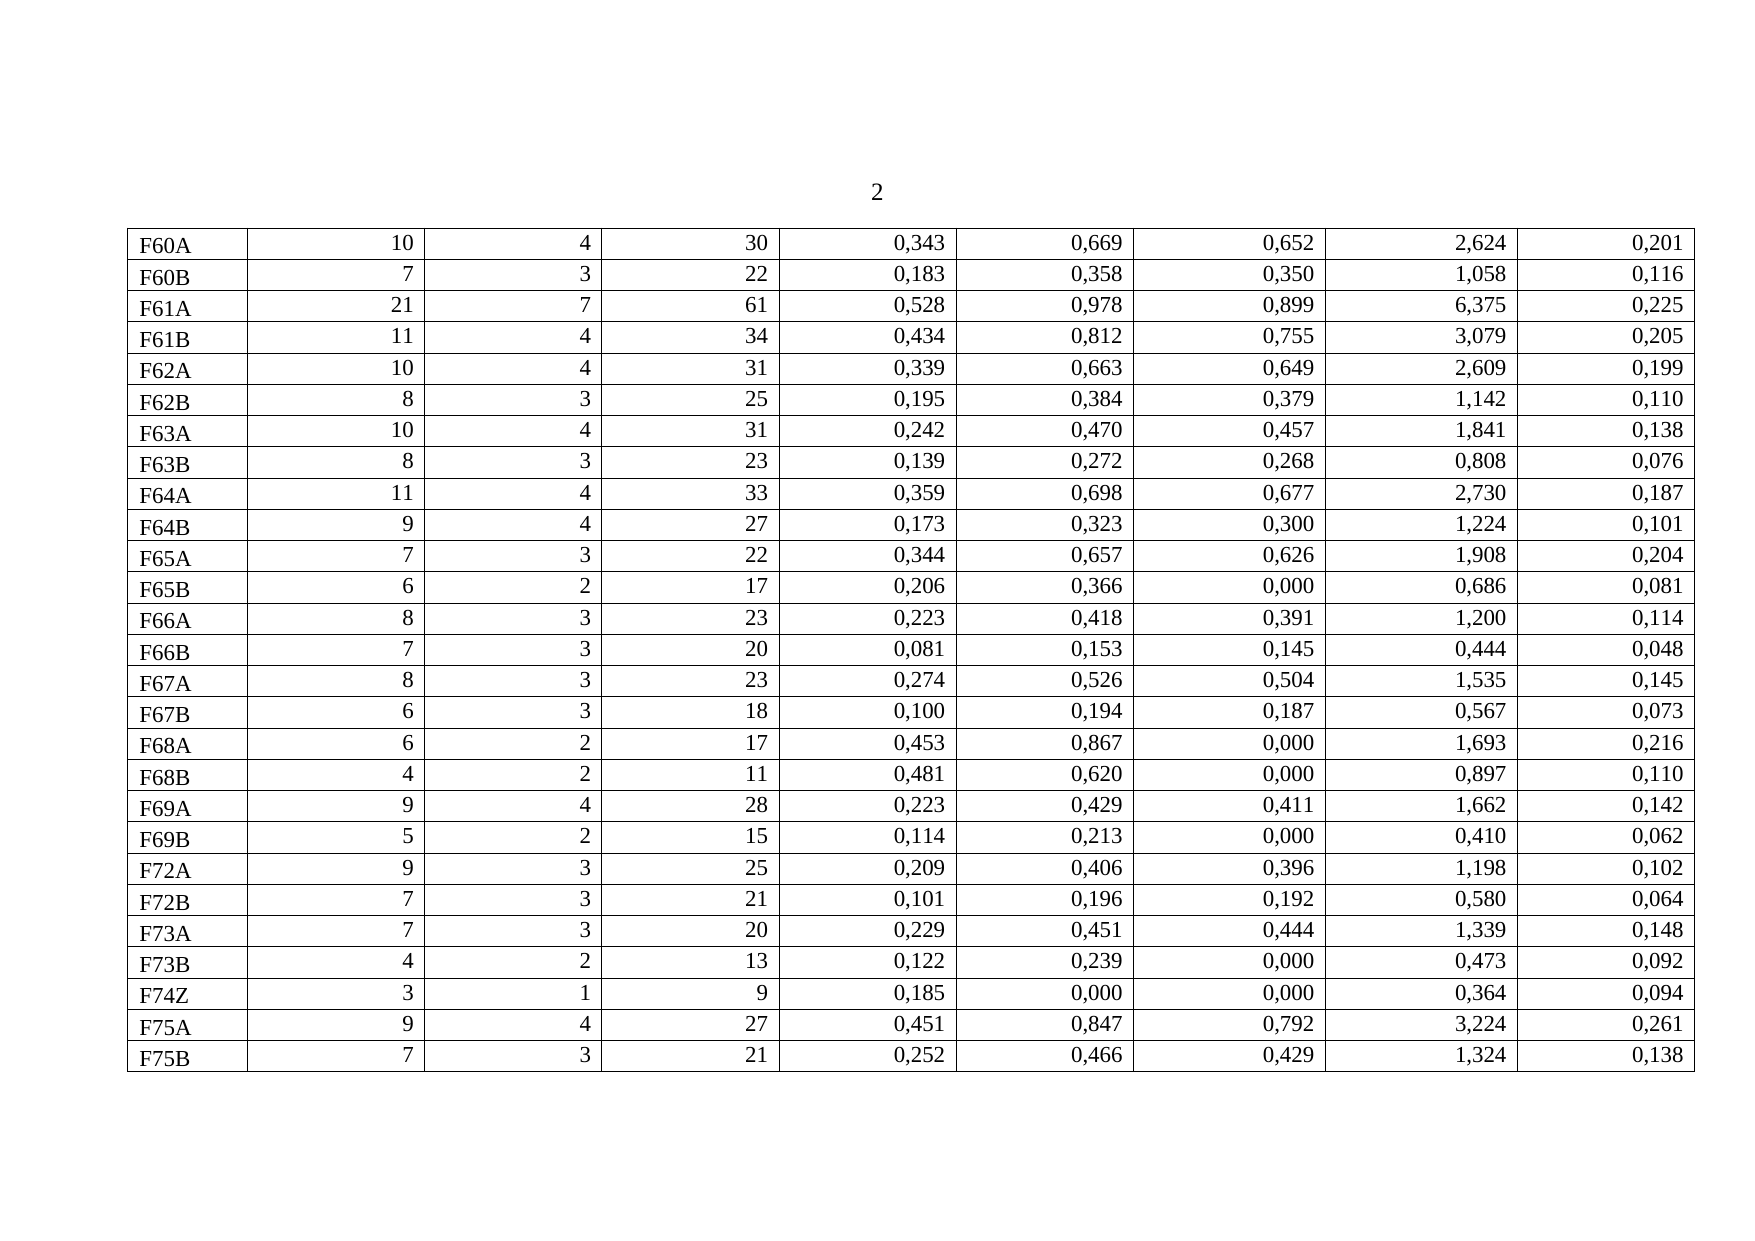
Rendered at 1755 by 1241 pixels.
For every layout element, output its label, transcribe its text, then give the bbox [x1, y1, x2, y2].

table_cell 0,199 [1518, 354, 1694, 384]
table_cell 0,122 [780, 947, 956, 977]
table_cell 33 [602, 479, 779, 509]
table_cell 0,185 [780, 979, 956, 1009]
table_cell 0,223 [780, 791, 956, 821]
table_cell 9 [248, 1010, 424, 1040]
table_cell 0,626 [1134, 541, 1325, 571]
table_cell 10 [248, 416, 424, 446]
table_cell 0,225 [1518, 291, 1694, 321]
table_cell 0,434 [780, 322, 956, 352]
table_cell 0,669 [957, 229, 1133, 259]
table_cell 2 [425, 572, 601, 602]
table_cell 0,092 [1518, 947, 1694, 977]
table_cell 0,000 [1134, 760, 1325, 790]
table_cell 3,079 [1326, 322, 1517, 352]
table_cell F63A [128, 416, 247, 446]
table_cell 3 [425, 697, 601, 727]
table_cell 0,528 [780, 291, 956, 321]
table_cell 7 [248, 260, 424, 290]
table_cell 2 [425, 822, 601, 852]
table_cell 0,073 [1518, 697, 1694, 727]
table_cell 0,076 [1518, 447, 1694, 477]
table_cell 0,201 [1518, 229, 1694, 259]
table_cell 0,406 [957, 854, 1133, 884]
table_cell 0,444 [1134, 916, 1325, 946]
table_cell 0,100 [780, 697, 956, 727]
table_cell 21 [248, 291, 424, 321]
table_cell 3 [425, 666, 601, 696]
table_cell 0,000 [1134, 729, 1325, 759]
table_cell 0,138 [1518, 416, 1694, 446]
table_cell 7 [248, 916, 424, 946]
table_cell F75B [128, 1041, 247, 1071]
table_cell 7 [248, 1041, 424, 1071]
table_cell 0,223 [780, 604, 956, 634]
table_cell 0,216 [1518, 729, 1694, 759]
table_cell 0,379 [1134, 385, 1325, 415]
table_cell F72B [128, 885, 247, 915]
table_cell 6 [248, 729, 424, 759]
table_cell 0,206 [780, 572, 956, 602]
table_cell 21 [602, 1041, 779, 1071]
table_cell F61B [128, 322, 247, 352]
table_cell 0,686 [1326, 572, 1517, 602]
table_cell 1,324 [1326, 1041, 1517, 1071]
table_cell 0,229 [780, 916, 956, 946]
table_cell 0,187 [1134, 697, 1325, 727]
table_cell 0,358 [957, 260, 1133, 290]
table_cell 3 [425, 541, 601, 571]
table_cell 0,173 [780, 510, 956, 540]
table_cell 0,048 [1518, 635, 1694, 665]
table_cell 0,183 [780, 260, 956, 290]
table_cell 2 [425, 729, 601, 759]
table_cell 0,457 [1134, 416, 1325, 446]
table_cell 0,451 [780, 1010, 956, 1040]
table_cell 1,908 [1326, 541, 1517, 571]
table_cell 21 [602, 885, 779, 915]
table_cell 0,195 [780, 385, 956, 415]
table_cell F75A [128, 1010, 247, 1040]
table_cell 28 [602, 791, 779, 821]
table_cell 3 [425, 1041, 601, 1071]
table_cell 0,064 [1518, 885, 1694, 915]
table_cell 0,101 [1518, 510, 1694, 540]
table_cell 0,268 [1134, 447, 1325, 477]
table_cell F66A [128, 604, 247, 634]
table_cell 9 [602, 979, 779, 1009]
table_cell 3 [425, 385, 601, 415]
table_cell 17 [602, 729, 779, 759]
table_cell 10 [248, 354, 424, 384]
table_cell 4 [425, 791, 601, 821]
table_cell 8 [248, 447, 424, 477]
table_cell 3 [425, 260, 601, 290]
table_cell 0,481 [780, 760, 956, 790]
table_cell 0,451 [957, 916, 1133, 946]
table_cell 8 [248, 666, 424, 696]
table_cell 2,609 [1326, 354, 1517, 384]
table_cell 1,662 [1326, 791, 1517, 821]
table_cell 6,375 [1326, 291, 1517, 321]
table_cell 0,755 [1134, 322, 1325, 352]
table_cell 11 [248, 479, 424, 509]
table_cell 0,194 [957, 697, 1133, 727]
table_cell F63B [128, 447, 247, 477]
table_cell 0,261 [1518, 1010, 1694, 1040]
table_cell 23 [602, 447, 779, 477]
table_cell 11 [248, 322, 424, 352]
table_cell 0,384 [957, 385, 1133, 415]
table_cell 0,792 [1134, 1010, 1325, 1040]
table_cell 4 [425, 1010, 601, 1040]
table_cell 4 [425, 479, 601, 509]
table_cell 4 [425, 229, 601, 259]
table_cell 0,094 [1518, 979, 1694, 1009]
table_cell 0,187 [1518, 479, 1694, 509]
table_cell 0,205 [1518, 322, 1694, 352]
table_cell 3 [425, 916, 601, 946]
table_cell 0,526 [957, 666, 1133, 696]
table_cell 0,359 [780, 479, 956, 509]
table_cell F64A [128, 479, 247, 509]
table_cell 3 [425, 635, 601, 665]
table_cell F73A [128, 916, 247, 946]
table_cell 0,139 [780, 447, 956, 477]
table_cell 7 [248, 635, 424, 665]
table_cell F64B [128, 510, 247, 540]
table_cell 31 [602, 416, 779, 446]
table_cell 0,344 [780, 541, 956, 571]
table_cell 9 [248, 854, 424, 884]
table_cell 2,730 [1326, 479, 1517, 509]
table_cell F69B [128, 822, 247, 852]
table_cell F66B [128, 635, 247, 665]
table_cell 9 [248, 791, 424, 821]
table_cell 0,677 [1134, 479, 1325, 509]
table_cell 13 [602, 947, 779, 977]
table_cell 0,000 [1134, 947, 1325, 977]
table_cell 0,410 [1326, 822, 1517, 852]
table_cell 0,343 [780, 229, 956, 259]
table_cell 0,000 [957, 979, 1133, 1009]
table_cell 0,411 [1134, 791, 1325, 821]
table_cell 0,567 [1326, 697, 1517, 727]
table_cell F67B [128, 697, 247, 727]
table_cell 0,429 [957, 791, 1133, 821]
table_cell 0,978 [957, 291, 1133, 321]
table_cell 3 [425, 604, 601, 634]
table_cell 61 [602, 291, 779, 321]
table_cell 0,396 [1134, 854, 1325, 884]
table_cell 4 [425, 322, 601, 352]
table_cell 0,339 [780, 354, 956, 384]
table_cell 11 [602, 760, 779, 790]
table_cell 3 [425, 885, 601, 915]
table_cell 30 [602, 229, 779, 259]
table_cell 0,391 [1134, 604, 1325, 634]
table_cell 2 [425, 760, 601, 790]
table_cell 0,110 [1518, 760, 1694, 790]
table_cell 0,899 [1134, 291, 1325, 321]
table_cell 20 [602, 635, 779, 665]
table_cell F65B [128, 572, 247, 602]
table_cell F62B [128, 385, 247, 415]
table_cell 5 [248, 822, 424, 852]
table_cell 0,867 [957, 729, 1133, 759]
table_cell 0,323 [957, 510, 1133, 540]
table_cell 0,239 [957, 947, 1133, 977]
table_cell 0,145 [1134, 635, 1325, 665]
table_cell 25 [602, 854, 779, 884]
table_cell 7 [248, 541, 424, 571]
table_cell 0,101 [780, 885, 956, 915]
table_cell 0,272 [957, 447, 1133, 477]
table_cell 0,114 [1518, 604, 1694, 634]
table_cell 15 [602, 822, 779, 852]
table_cell 31 [602, 354, 779, 384]
table_cell 4 [425, 416, 601, 446]
table_cell 0,242 [780, 416, 956, 446]
table_cell 7 [425, 291, 601, 321]
table_cell 0,196 [957, 885, 1133, 915]
table_cell 3 [425, 854, 601, 884]
table_cell 1,142 [1326, 385, 1517, 415]
table_cell 1,535 [1326, 666, 1517, 696]
table_cell 0,847 [957, 1010, 1133, 1040]
table_cell 2 [425, 947, 601, 977]
table_cell 10 [248, 229, 424, 259]
table_cell F60B [128, 260, 247, 290]
table_cell 2,624 [1326, 229, 1517, 259]
table_cell 25 [602, 385, 779, 415]
table_cell 0,209 [780, 854, 956, 884]
table_cell 0,580 [1326, 885, 1517, 915]
table_cell 8 [248, 385, 424, 415]
table_cell 27 [602, 1010, 779, 1040]
table_cell 1,058 [1326, 260, 1517, 290]
table_cell F65A [128, 541, 247, 571]
table_cell F67A [128, 666, 247, 696]
table_cell 0,204 [1518, 541, 1694, 571]
table_cell F60A [128, 229, 247, 259]
table_cell 0,698 [957, 479, 1133, 509]
table_cell 17 [602, 572, 779, 602]
table_cell 7 [248, 885, 424, 915]
table_cell 0,062 [1518, 822, 1694, 852]
table_cell 0,897 [1326, 760, 1517, 790]
table_cell 6 [248, 697, 424, 727]
table_cell 34 [602, 322, 779, 352]
table_cell 0,116 [1518, 260, 1694, 290]
table_cell 0,142 [1518, 791, 1694, 821]
table_cell 1,339 [1326, 916, 1517, 946]
table_cell 3 [425, 447, 601, 477]
table_cell 0,300 [1134, 510, 1325, 540]
table_cell F62A [128, 354, 247, 384]
table_cell 1,224 [1326, 510, 1517, 540]
table_cell 0,192 [1134, 885, 1325, 915]
table_cell 20 [602, 916, 779, 946]
table_cell 0,657 [957, 541, 1133, 571]
table_cell 0,081 [780, 635, 956, 665]
table_cell 27 [602, 510, 779, 540]
table_cell F72A [128, 854, 247, 884]
table_cell 0,000 [1134, 572, 1325, 602]
table_cell 0,663 [957, 354, 1133, 384]
table_cell 0,620 [957, 760, 1133, 790]
table_cell 0,102 [1518, 854, 1694, 884]
table_cell F73B [128, 947, 247, 977]
table_cell 0,252 [780, 1041, 956, 1071]
table_cell 0,213 [957, 822, 1133, 852]
table_cell 23 [602, 666, 779, 696]
table_cell 0,466 [957, 1041, 1133, 1071]
table_cell 0,444 [1326, 635, 1517, 665]
table_cell 0,504 [1134, 666, 1325, 696]
table_cell 22 [602, 541, 779, 571]
table_cell 0,350 [1134, 260, 1325, 290]
table_cell 0,418 [957, 604, 1133, 634]
table_cell 0,812 [957, 322, 1133, 352]
table_cell 1,200 [1326, 604, 1517, 634]
table_cell 0,145 [1518, 666, 1694, 696]
table_cell 0,000 [1134, 979, 1325, 1009]
table_cell 0,429 [1134, 1041, 1325, 1071]
table_cell 0,000 [1134, 822, 1325, 852]
table_cell 4 [425, 354, 601, 384]
table_cell 1,198 [1326, 854, 1517, 884]
table_cell 1 [425, 979, 601, 1009]
table_cell F68B [128, 760, 247, 790]
table_cell 3 [248, 979, 424, 1009]
table_cell 0,114 [780, 822, 956, 852]
table_cell 4 [248, 760, 424, 790]
table_cell 0,153 [957, 635, 1133, 665]
table_cell 8 [248, 604, 424, 634]
table_cell 6 [248, 572, 424, 602]
table_cell 0,808 [1326, 447, 1517, 477]
table_cell 22 [602, 260, 779, 290]
table_cell 0,081 [1518, 572, 1694, 602]
table_cell 0,649 [1134, 354, 1325, 384]
table_cell 23 [602, 604, 779, 634]
table_cell 1,693 [1326, 729, 1517, 759]
table_cell 0,138 [1518, 1041, 1694, 1071]
table_cell 0,274 [780, 666, 956, 696]
table_cell 0,652 [1134, 229, 1325, 259]
table_cell 0,453 [780, 729, 956, 759]
table_cell 0,470 [957, 416, 1133, 446]
table_cell F68A [128, 729, 247, 759]
table_cell 9 [248, 510, 424, 540]
table_cell F61A [128, 291, 247, 321]
table_cell 0,364 [1326, 979, 1517, 1009]
table_cell 1,841 [1326, 416, 1517, 446]
table_cell 0,110 [1518, 385, 1694, 415]
table_cell F74Z [128, 979, 247, 1009]
table_cell 4 [425, 510, 601, 540]
table_cell 0,473 [1326, 947, 1517, 977]
table_cell F69A [128, 791, 247, 821]
table_cell 0,366 [957, 572, 1133, 602]
table_cell 0,148 [1518, 916, 1694, 946]
table_cell 3,224 [1326, 1010, 1517, 1040]
table_cell 18 [602, 697, 779, 727]
table_cell 4 [248, 947, 424, 977]
